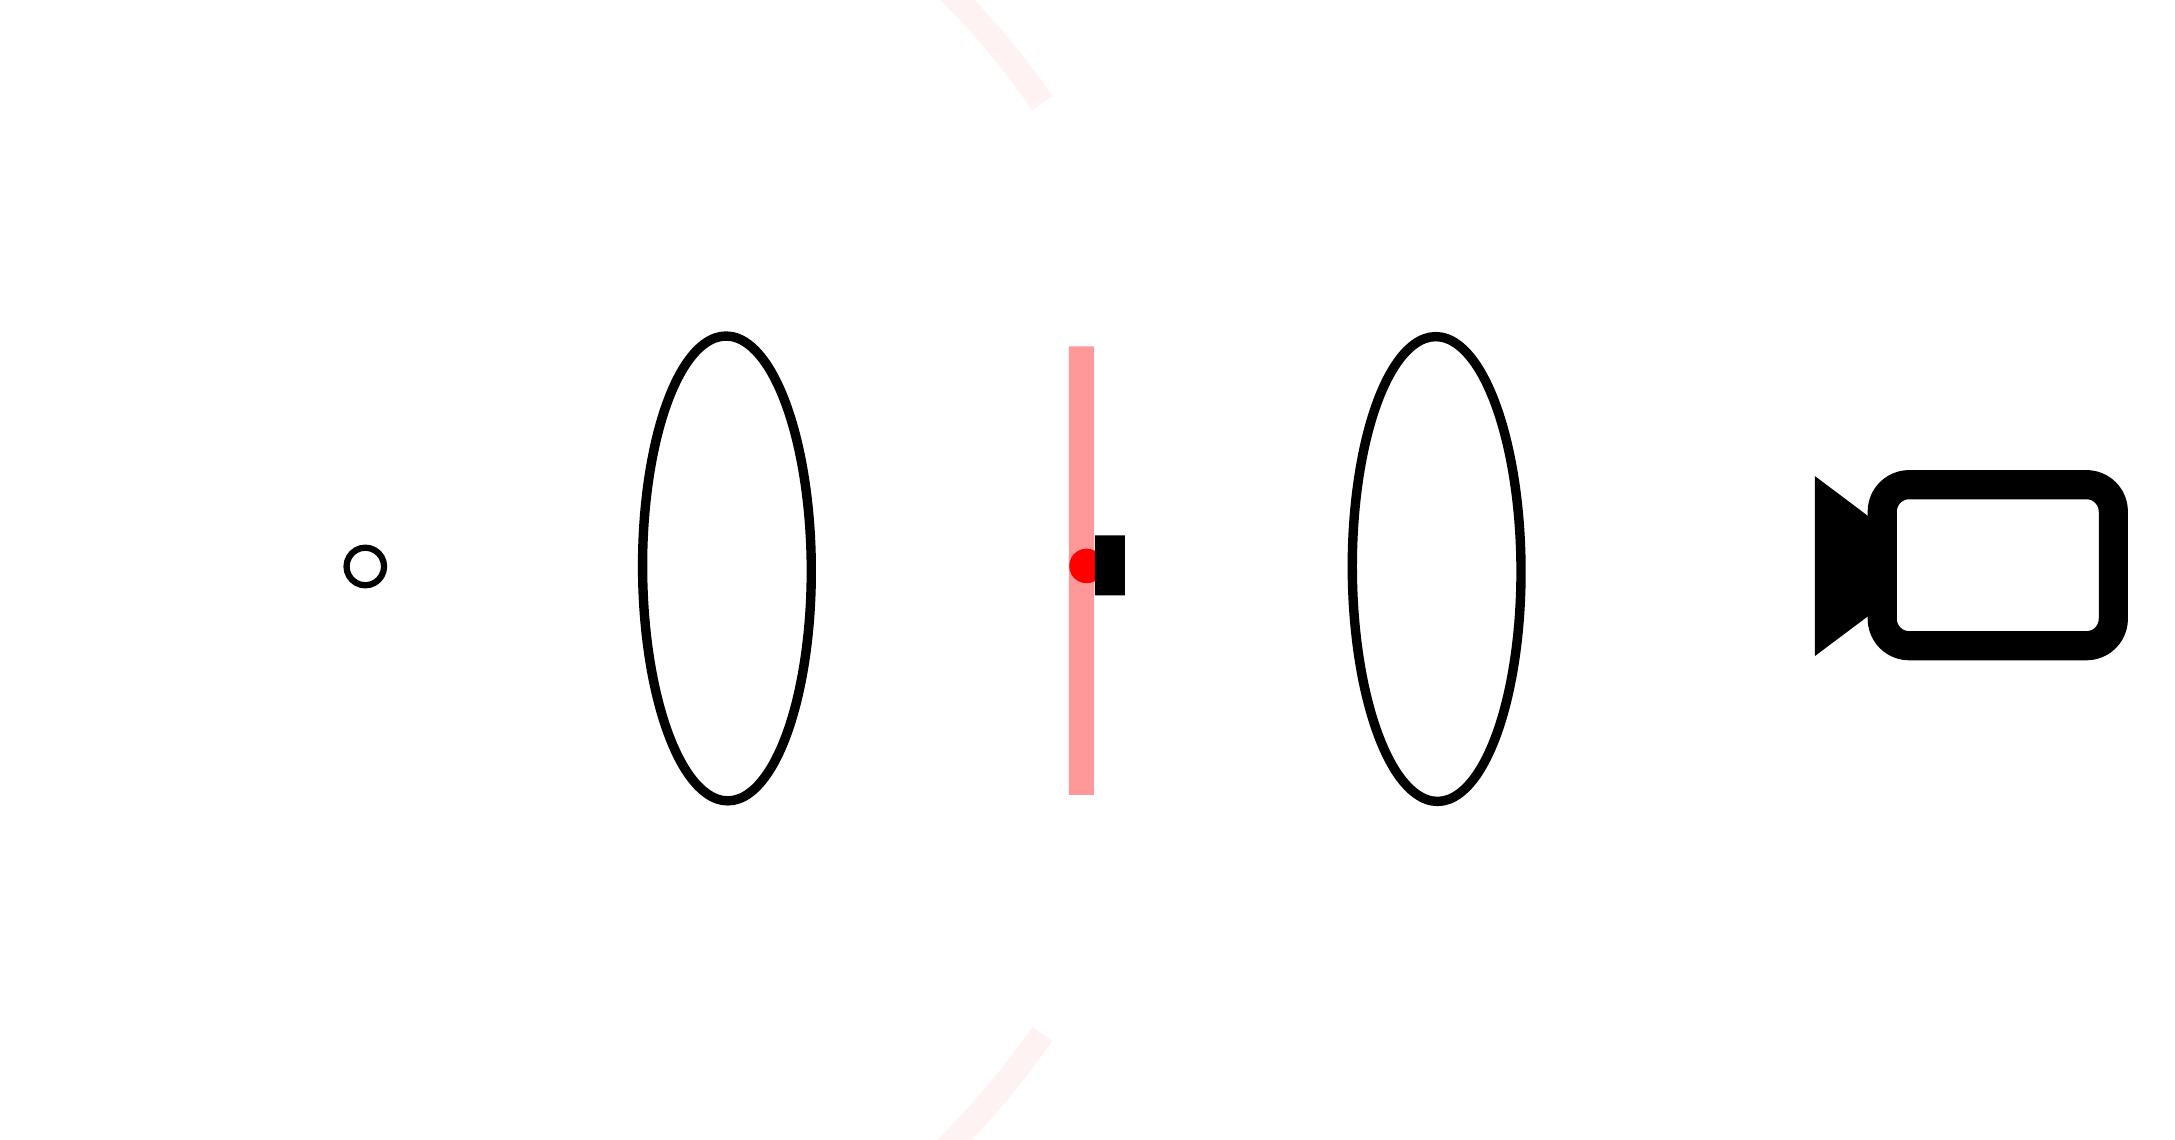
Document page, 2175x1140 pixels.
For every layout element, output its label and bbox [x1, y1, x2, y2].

text_box [1814, 476, 1875, 657]
text_box [642, 0, 1747, 1140]
text_box [1882, 484, 2114, 646]
